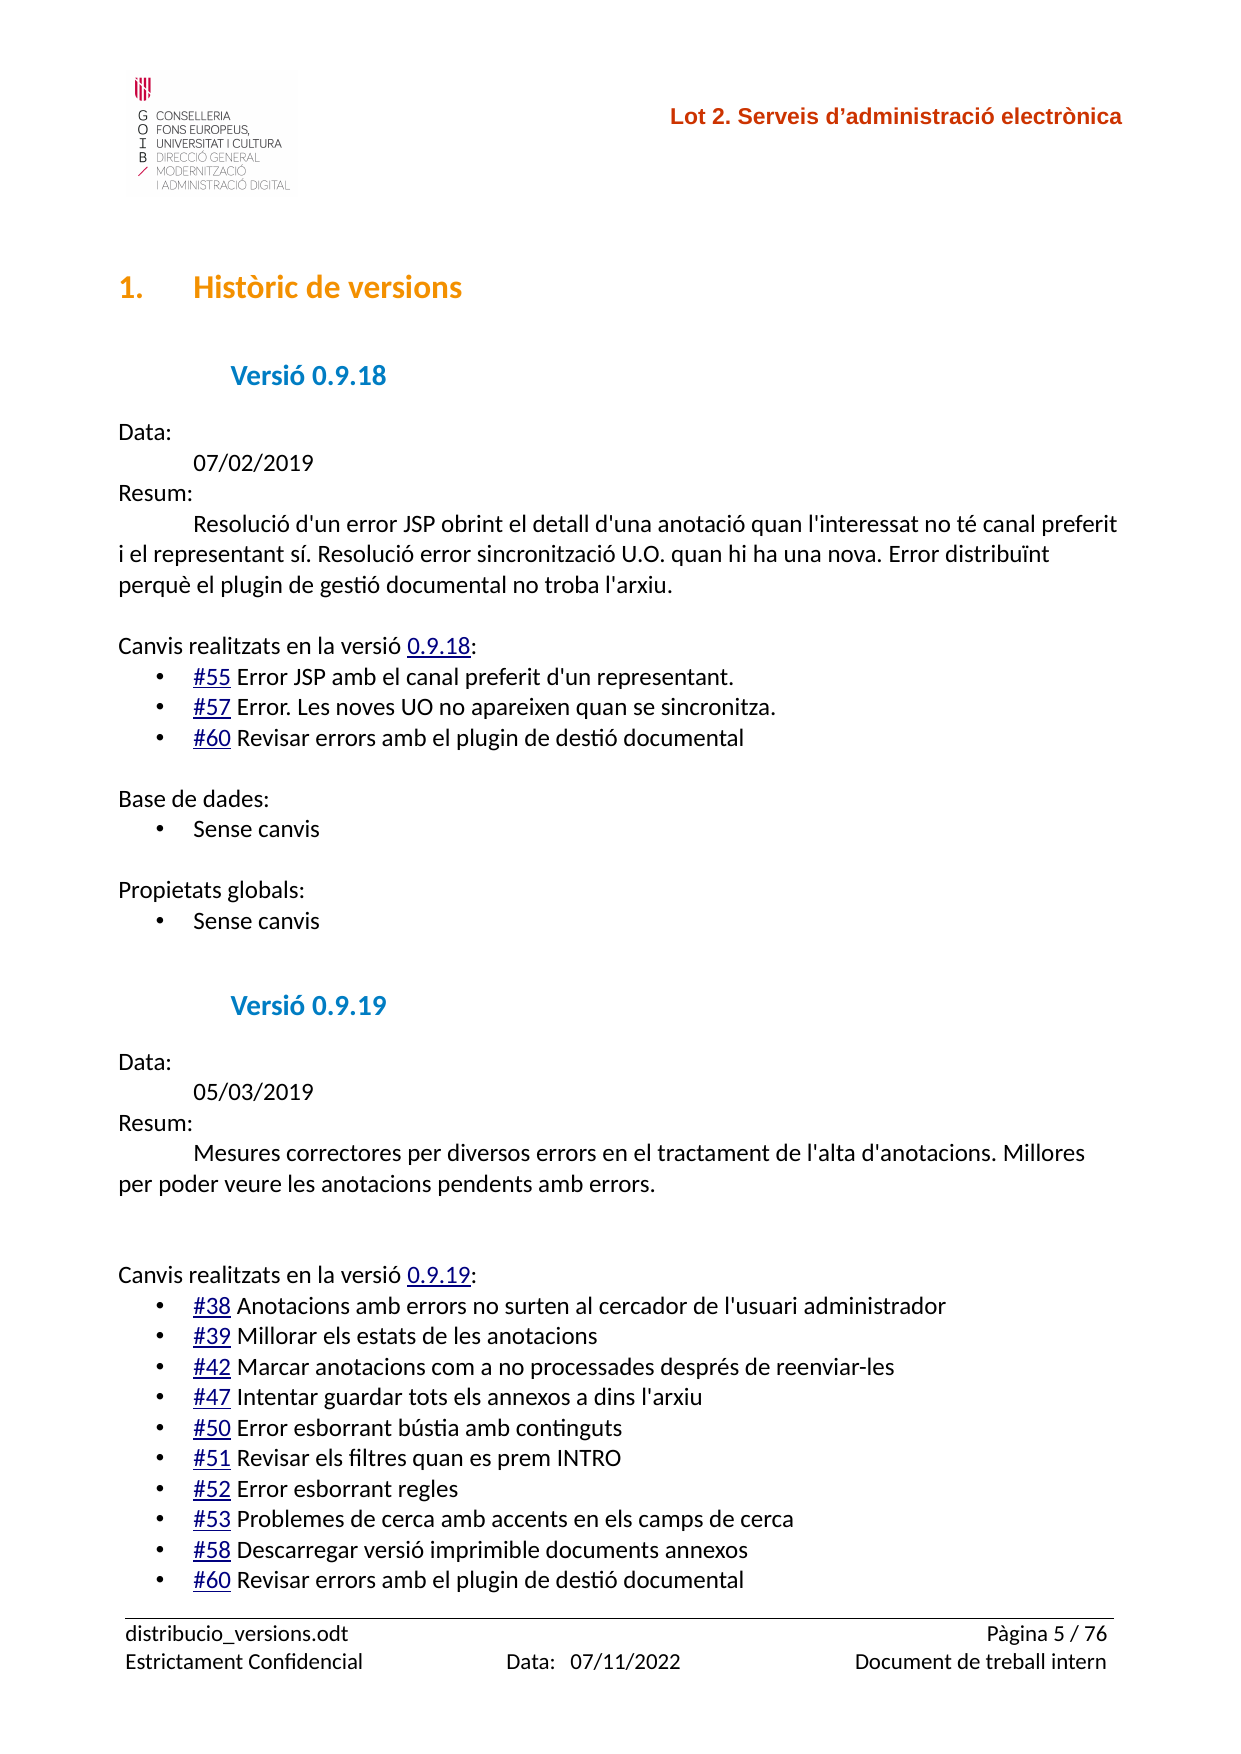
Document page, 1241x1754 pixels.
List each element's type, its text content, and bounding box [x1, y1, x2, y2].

text Base de dades: [118, 783, 1122, 813]
text Propietats globals: [118, 874, 1122, 905]
text Resum: [118, 1107, 1122, 1137]
list #42 Marcar anotacions com a no processades després de reenviar-les [156, 1351, 1122, 1382]
list #57 Error. Les noves UO no apareixen quan se sincronitza. [156, 691, 1122, 722]
text Data: [118, 1046, 1122, 1076]
text Mesures correctores per diversos errors en el tractament de l'alta d'anotacions. Millores per poder veure les anotacions pendents amb errors. [118, 1137, 1122, 1198]
text Canvis realitzats en la versió 0.9.19: [118, 1259, 1122, 1290]
list Sense canvis [156, 905, 1122, 935]
list #55 Error JSP amb el canal preferit d'un representant. [156, 661, 1122, 691]
list #38 Anotacions amb errors no surten al cercador de l'usuari administrador [156, 1290, 1122, 1321]
text Resum: [118, 478, 1122, 508]
subtitle Versió 0.9.19 [153, 987, 1122, 1022]
list #58 Descarregar versió imprimible documents annexos [156, 1534, 1122, 1565]
list Sense canvis [156, 813, 1122, 844]
text 07/02/2019 [118, 447, 1122, 478]
text Data: [118, 417, 1122, 447]
subtitle Versió 0.9.18 [153, 357, 1122, 393]
text Canvis realitzats en la versió 0.9.18: [118, 630, 1122, 661]
text Resolució d'un error JSP obrint el detall d'una anotació quan l'interessat no té canal preferit i el representant sí. Resolució error sincronització U.O. quan hi ha una nova. Error distribuïnt perquè el plugin de gestió documental no troba l'arxiu. [118, 508, 1122, 600]
list #60 Revisar errors amb el plugin de destió documental [156, 1565, 1122, 1595]
text 05/03/2019 [118, 1076, 1122, 1107]
list #52 Error esborrant regles [156, 1473, 1122, 1504]
list #53 Problemes de cerca amb accents en els camps de cerca [156, 1504, 1122, 1534]
picture [126, 70, 299, 197]
list #39 Millorar els estats de les anotacions [156, 1321, 1122, 1351]
list #51 Revisar els filtres quan es prem INTRO [156, 1443, 1122, 1473]
subtitle Històric de versions [118, 266, 1122, 307]
list #50 Error esborrant bústia amb continguts [156, 1412, 1122, 1443]
list #47 Intentar guardar tots els annexos a dins l'arxiu [156, 1382, 1122, 1412]
list #60 Revisar errors amb el plugin de destió documental [156, 722, 1122, 752]
